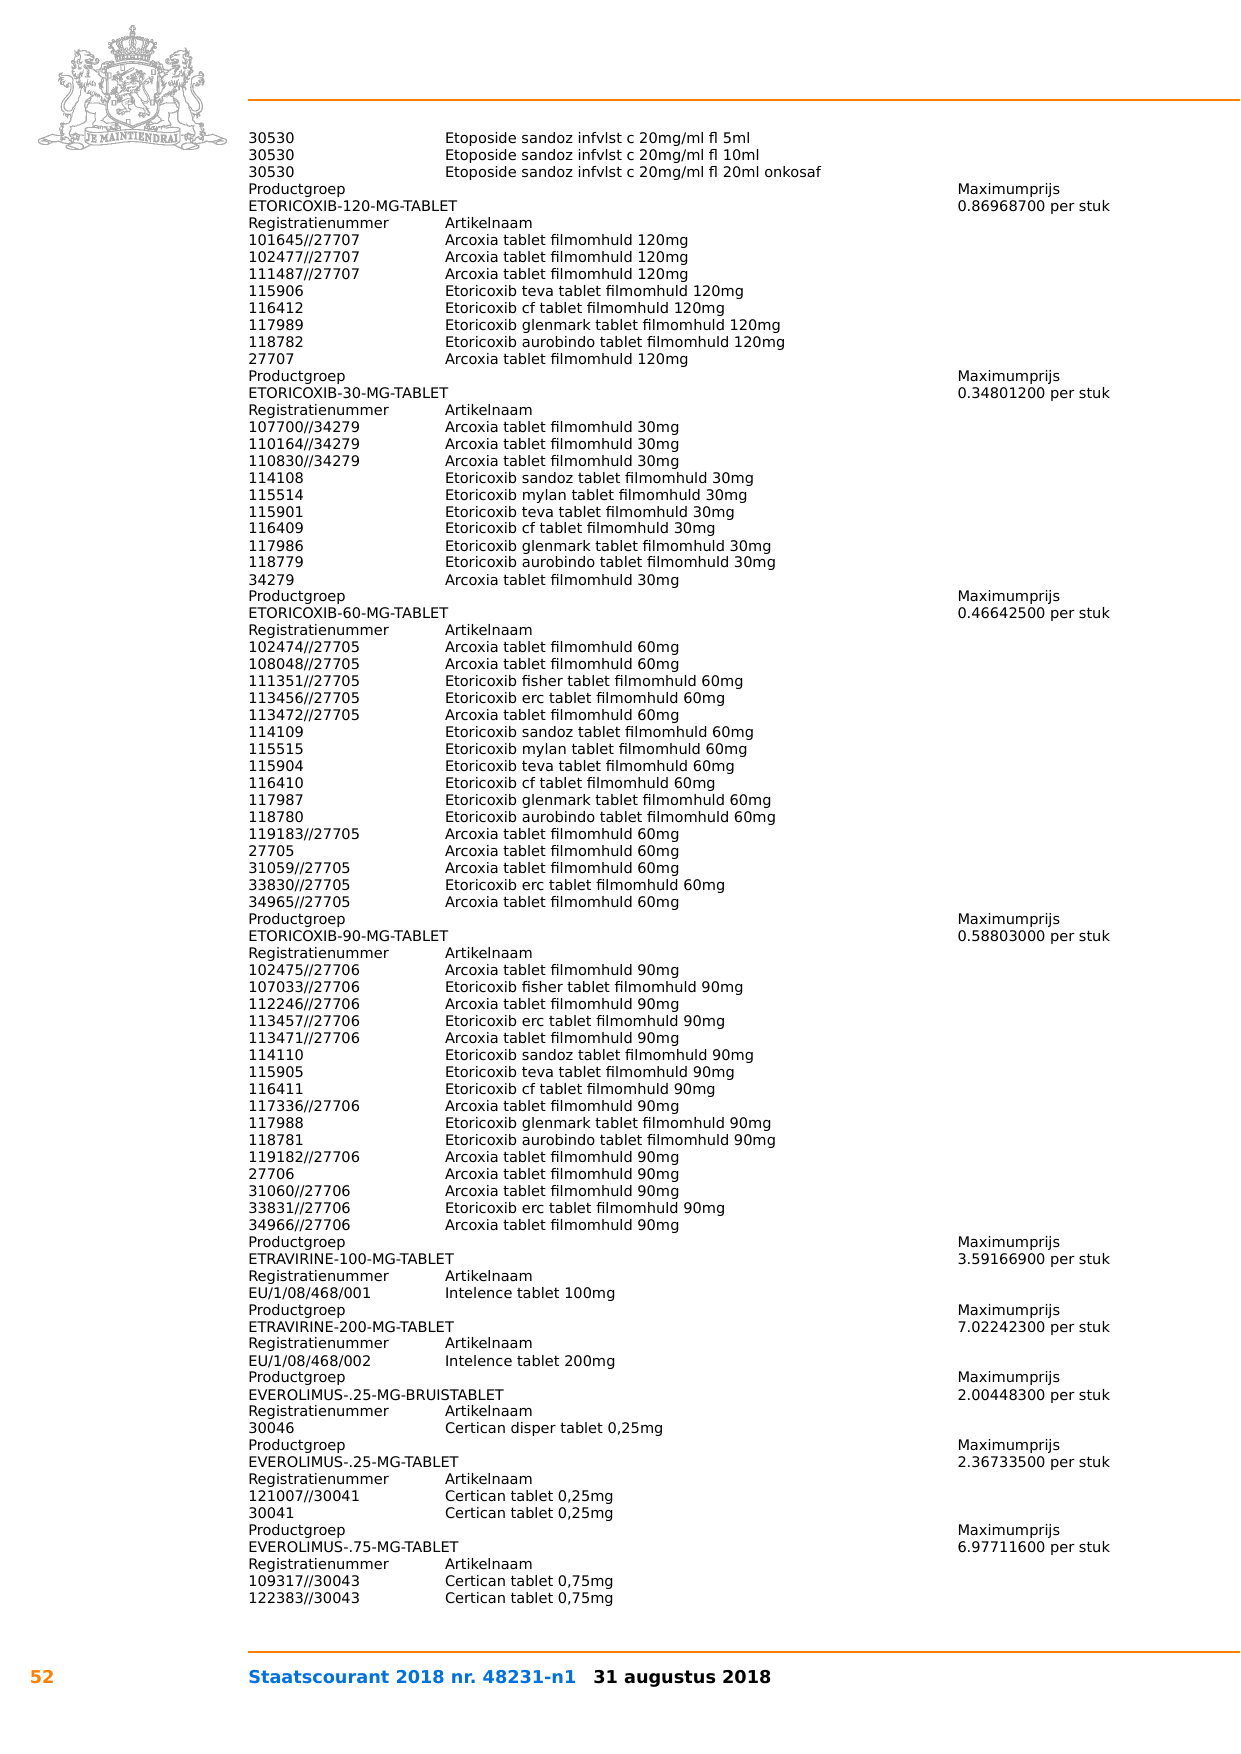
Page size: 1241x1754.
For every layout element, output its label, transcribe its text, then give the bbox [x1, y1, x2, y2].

table_cell 102477//27707 [248, 249, 439, 266]
table_cell Maximumprijs [951, 1234, 1163, 1251]
table_cell [951, 1353, 1163, 1369]
table_cell Certican tablet 0,25mg [439, 1505, 951, 1522]
table_cell 115905 [248, 1064, 439, 1081]
table_cell Arcoxia tablet filmomhuld 90mg [439, 996, 951, 1013]
table_cell [951, 877, 1163, 894]
table_cell [951, 520, 1163, 537]
table_cell 118780 [248, 809, 439, 826]
table_cell 115515 [248, 741, 439, 758]
table_cell [951, 639, 1163, 656]
table_cell 110830//34279 [248, 453, 439, 469]
table_cell Maximumprijs [951, 1522, 1163, 1539]
table_cell 118779 [248, 554, 439, 571]
table_cell [951, 470, 1163, 486]
table_cell Artikelnaam [439, 215, 951, 232]
table_cell Artikelnaam [439, 1471, 951, 1488]
table_cell Registratienummer [248, 1471, 439, 1488]
table_cell [951, 656, 1163, 673]
table_cell EVEROLIMUS-.25-MG-BRUISTABLET [248, 1386, 951, 1403]
table_cell [951, 538, 1163, 554]
table_cell [951, 334, 1163, 351]
table_cell 107700//34279 [248, 419, 439, 436]
table_cell Arcoxia tablet filmomhuld 60mg [439, 656, 951, 673]
table_cell [951, 1115, 1163, 1132]
table_cell [951, 419, 1163, 436]
table_cell 0.58803000 per stuk [951, 928, 1163, 945]
table_cell [951, 945, 1163, 962]
table_cell Etoricoxib sandoz tablet filmomhuld 90mg [439, 1047, 951, 1064]
table_cell 30530 [248, 164, 439, 181]
table_cell Arcoxia tablet filmomhuld 90mg [439, 1098, 951, 1115]
table_cell Etoricoxib aurobindo tablet filmomhuld 60mg [439, 809, 951, 826]
table_cell [439, 1301, 951, 1318]
table_cell Etoricoxib glenmark tablet filmomhuld 120mg [439, 317, 951, 334]
table_cell [951, 1149, 1163, 1166]
table_cell 115514 [248, 486, 439, 503]
table_cell [951, 486, 1163, 503]
table_cell Artikelnaam [439, 1268, 951, 1284]
table_cell 116412 [248, 300, 439, 317]
table_cell 2.00448300 per stuk [951, 1386, 1163, 1403]
table_cell [951, 809, 1163, 826]
table_cell 109317//30043 [248, 1573, 439, 1590]
table_cell Arcoxia tablet filmomhuld 30mg [439, 453, 951, 469]
table_cell 108048//27705 [248, 656, 439, 673]
table_cell 33830//27705 [248, 877, 439, 894]
table_cell Maximumprijs [951, 1369, 1163, 1386]
table_cell 34966//27706 [248, 1217, 439, 1233]
table_cell Etoricoxib fisher tablet filmomhuld 90mg [439, 979, 951, 996]
table_cell Productgroep [248, 588, 439, 605]
table_cell Etoricoxib glenmark tablet filmomhuld 60mg [439, 792, 951, 809]
table_cell [951, 215, 1163, 232]
table_cell Certican tablet 0,75mg [439, 1590, 951, 1607]
table_cell Etoricoxib aurobindo tablet filmomhuld 90mg [439, 1132, 951, 1149]
table_cell 116411 [248, 1081, 439, 1098]
table_cell [951, 962, 1163, 979]
table_cell [951, 843, 1163, 860]
table_cell Etoposide sandoz infvlst c 20mg/ml fl 20ml onkosaf [439, 164, 951, 181]
table_cell Maximumprijs [951, 911, 1163, 928]
table_cell Maximumprijs [951, 588, 1163, 605]
table_cell [951, 1556, 1163, 1573]
table_cell Arcoxia tablet filmomhuld 120mg [439, 351, 951, 368]
table_cell EU/1/08/468/001 [248, 1285, 439, 1301]
table_cell 114108 [248, 470, 439, 486]
table_cell Etoricoxib mylan tablet filmomhuld 30mg [439, 486, 951, 503]
table_cell Registratienummer [248, 622, 439, 639]
table_cell Etoricoxib teva tablet filmomhuld 30mg [439, 504, 951, 520]
table_cell Arcoxia tablet filmomhuld 90mg [439, 1217, 951, 1233]
table_cell [951, 571, 1163, 588]
table_cell [439, 1437, 951, 1454]
table_cell [951, 1047, 1163, 1064]
table_cell [951, 1488, 1163, 1505]
table_cell [951, 1030, 1163, 1047]
table_cell Maximumprijs [951, 368, 1163, 384]
table_cell Etoricoxib fisher tablet filmomhuld 60mg [439, 673, 951, 690]
table_cell ETORICOXIB-90-MG-TABLET [248, 928, 951, 945]
table_cell Artikelnaam [439, 1556, 951, 1573]
table_cell Productgroep [248, 1522, 439, 1539]
table_cell Productgroep [248, 368, 439, 384]
table_cell Arcoxia tablet filmomhuld 30mg [439, 436, 951, 452]
table_cell 112246//27706 [248, 996, 439, 1013]
table_cell Intelence tablet 200mg [439, 1353, 951, 1369]
table_cell Artikelnaam [439, 402, 951, 418]
table_cell [439, 1234, 951, 1251]
table_cell [951, 554, 1163, 571]
table_cell [439, 588, 951, 605]
table_cell 31060//27706 [248, 1183, 439, 1199]
table_cell Etoricoxib cf tablet filmomhuld 120mg [439, 300, 951, 317]
table_cell 117987 [248, 792, 439, 809]
table_cell [951, 622, 1163, 639]
table_cell [951, 1285, 1163, 1301]
table_cell 101645//27707 [248, 232, 439, 249]
table_cell 119182//27706 [248, 1149, 439, 1166]
table_cell Registratienummer [248, 215, 439, 232]
table_cell Etoricoxib teva tablet filmomhuld 90mg [439, 1064, 951, 1081]
table_cell [951, 979, 1163, 996]
table_cell [951, 1098, 1163, 1115]
table_cell [951, 996, 1163, 1013]
table_cell Arcoxia tablet filmomhuld 90mg [439, 1149, 951, 1166]
table_cell [951, 894, 1163, 911]
table_cell 111351//27705 [248, 673, 439, 690]
table_cell 118782 [248, 334, 439, 351]
table_cell 117989 [248, 317, 439, 334]
table_cell Arcoxia tablet filmomhuld 90mg [439, 962, 951, 979]
table_cell 27706 [248, 1166, 439, 1183]
table_cell [951, 1268, 1163, 1284]
table_cell Arcoxia tablet filmomhuld 60mg [439, 894, 951, 911]
table_cell Arcoxia tablet filmomhuld 90mg [439, 1030, 951, 1047]
table_cell Etoricoxib aurobindo tablet filmomhuld 120mg [439, 334, 951, 351]
table_cell [951, 1217, 1163, 1233]
table_cell Arcoxia tablet filmomhuld 120mg [439, 249, 951, 266]
table_cell 0.86968700 per stuk [951, 198, 1163, 215]
table_cell Etoposide sandoz infvlst c 20mg/ml fl 10ml [439, 147, 951, 164]
table_cell Etoricoxib cf tablet filmomhuld 90mg [439, 1081, 951, 1098]
table_cell [951, 1420, 1163, 1437]
table_cell 117986 [248, 538, 439, 554]
table_cell [439, 368, 951, 384]
table_cell [951, 351, 1163, 368]
table_cell Artikelnaam [439, 1403, 951, 1420]
table_cell 115901 [248, 504, 439, 520]
table_cell Etoricoxib erc tablet filmomhuld 60mg [439, 877, 951, 894]
table_cell Registratienummer [248, 1556, 439, 1573]
table_cell [951, 1590, 1163, 1607]
table_cell [951, 741, 1163, 758]
table_cell Etoricoxib aurobindo tablet filmomhuld 30mg [439, 554, 951, 571]
table_cell Etoricoxib erc tablet filmomhuld 60mg [439, 690, 951, 707]
table_cell Artikelnaam [439, 945, 951, 962]
table_cell 117336//27706 [248, 1098, 439, 1115]
table_cell [951, 758, 1163, 775]
table_cell 7.02242300 per stuk [951, 1319, 1163, 1335]
table_cell Intelence tablet 100mg [439, 1285, 951, 1301]
table_cell 115906 [248, 283, 439, 300]
table_cell 102475//27706 [248, 962, 439, 979]
table_cell [951, 1403, 1163, 1420]
table_cell 113472//27705 [248, 707, 439, 724]
table_cell Etoricoxib teva tablet filmomhuld 120mg [439, 283, 951, 300]
table_cell 30046 [248, 1420, 439, 1437]
table_cell Productgroep [248, 1234, 439, 1251]
table_cell Arcoxia tablet filmomhuld 60mg [439, 639, 951, 656]
table_cell [951, 792, 1163, 809]
table_cell ETRAVIRINE-200-MG-TABLET [248, 1319, 951, 1335]
table_cell 33831//27706 [248, 1200, 439, 1217]
table_cell 113457//27706 [248, 1013, 439, 1030]
table_cell Arcoxia tablet filmomhuld 60mg [439, 843, 951, 860]
table_cell EVEROLIMUS-.75-MG-TABLET [248, 1539, 951, 1556]
table_cell Certican tablet 0,75mg [439, 1573, 951, 1590]
table_cell 30530 [248, 147, 439, 164]
table_cell [439, 1369, 951, 1386]
table_cell Registratienummer [248, 1268, 439, 1284]
table_cell 0.46642500 per stuk [951, 605, 1163, 622]
table_cell Etoricoxib mylan tablet filmomhuld 60mg [439, 741, 951, 758]
table_cell [951, 130, 1163, 147]
table_cell EVEROLIMUS-.25-MG-TABLET [248, 1454, 951, 1471]
table_cell ETORICOXIB-120-MG-TABLET [248, 198, 951, 215]
table_cell [439, 911, 951, 928]
table_cell [951, 1132, 1163, 1149]
table_cell [951, 266, 1163, 283]
table_cell Arcoxia tablet filmomhuld 30mg [439, 419, 951, 436]
table_cell 122383//30043 [248, 1590, 439, 1607]
table_cell Arcoxia tablet filmomhuld 120mg [439, 266, 951, 283]
table_cell 3.59166900 per stuk [951, 1251, 1163, 1267]
table_cell 114110 [248, 1047, 439, 1064]
table_cell Registratienummer [248, 1335, 439, 1352]
table_cell 117988 [248, 1115, 439, 1132]
table_cell 113456//27705 [248, 690, 439, 707]
table_cell 119183//27705 [248, 826, 439, 843]
table_cell Maximumprijs [951, 1437, 1163, 1454]
table_cell [951, 300, 1163, 317]
table_cell Maximumprijs [951, 181, 1163, 198]
table_cell Etoricoxib erc tablet filmomhuld 90mg [439, 1200, 951, 1217]
table_cell [951, 860, 1163, 877]
table_cell Registratienummer [248, 402, 439, 418]
table_cell Artikelnaam [439, 622, 951, 639]
table_cell 6.97711600 per stuk [951, 1539, 1163, 1556]
table_cell [951, 402, 1163, 418]
table_cell [951, 1200, 1163, 1217]
table_cell Arcoxia tablet filmomhuld 60mg [439, 860, 951, 877]
table_cell Productgroep [248, 181, 439, 198]
table_cell [951, 1505, 1163, 1522]
picture [38, 25, 227, 150]
table_cell 110164//34279 [248, 436, 439, 452]
table_cell 121007//30041 [248, 1488, 439, 1505]
table_cell Artikelnaam [439, 1335, 951, 1352]
table_cell [951, 775, 1163, 792]
table_cell 27707 [248, 351, 439, 368]
table_cell Arcoxia tablet filmomhuld 90mg [439, 1183, 951, 1199]
table_cell [951, 1166, 1163, 1183]
table_cell EU/1/08/468/002 [248, 1353, 439, 1369]
table_cell Arcoxia tablet filmomhuld 120mg [439, 232, 951, 249]
table_cell [951, 147, 1163, 164]
table_cell Registratienummer [248, 1403, 439, 1420]
table_cell [951, 1471, 1163, 1488]
table_cell [951, 1183, 1163, 1199]
table_cell [951, 504, 1163, 520]
table_cell 34965//27705 [248, 894, 439, 911]
table_cell 30041 [248, 1505, 439, 1522]
table_cell ETRAVIRINE-100-MG-TABLET [248, 1251, 951, 1267]
table_cell 116410 [248, 775, 439, 792]
table_cell Etoricoxib cf tablet filmomhuld 60mg [439, 775, 951, 792]
table_cell 34279 [248, 571, 439, 588]
table_cell Arcoxia tablet filmomhuld 60mg [439, 707, 951, 724]
table_cell ETORICOXIB-30-MG-TABLET [248, 385, 951, 402]
table_cell [951, 1064, 1163, 1081]
table_cell Etoricoxib sandoz tablet filmomhuld 60mg [439, 724, 951, 741]
table_cell Arcoxia tablet filmomhuld 90mg [439, 1166, 951, 1183]
table_cell 114109 [248, 724, 439, 741]
table_cell ETORICOXIB-60-MG-TABLET [248, 605, 951, 622]
table_cell Etoricoxib teva tablet filmomhuld 60mg [439, 758, 951, 775]
table_cell [951, 724, 1163, 741]
table_cell [951, 1081, 1163, 1098]
table_cell [951, 283, 1163, 300]
table_cell Etoricoxib glenmark tablet filmomhuld 90mg [439, 1115, 951, 1132]
table_cell Etoricoxib erc tablet filmomhuld 90mg [439, 1013, 951, 1030]
table_cell [951, 164, 1163, 181]
table_cell Maximumprijs [951, 1301, 1163, 1318]
table_cell [951, 317, 1163, 334]
table_cell 113471//27706 [248, 1030, 439, 1047]
table_cell Arcoxia tablet filmomhuld 60mg [439, 826, 951, 843]
table_cell 102474//27705 [248, 639, 439, 656]
table_cell [951, 249, 1163, 266]
table_cell [951, 673, 1163, 690]
table_cell [951, 1335, 1163, 1352]
table_cell Productgroep [248, 1369, 439, 1386]
table_cell 116409 [248, 520, 439, 537]
table_cell [951, 1573, 1163, 1590]
table_cell 111487//27707 [248, 266, 439, 283]
table_cell 2.36733500 per stuk [951, 1454, 1163, 1471]
table_cell [951, 232, 1163, 249]
table_cell 31059//27705 [248, 860, 439, 877]
table_cell [439, 181, 951, 198]
table_cell 107033//27706 [248, 979, 439, 996]
table_cell Etoricoxib glenmark tablet filmomhuld 30mg [439, 538, 951, 554]
table_cell [951, 707, 1163, 724]
table_cell 115904 [248, 758, 439, 775]
table_cell [951, 436, 1163, 452]
table_cell Etoposide sandoz infvlst c 20mg/ml fl 5ml [439, 130, 951, 147]
table_cell 118781 [248, 1132, 439, 1149]
table_cell 27705 [248, 843, 439, 860]
table_cell 30530 [248, 130, 439, 147]
table_cell 0.34801200 per stuk [951, 385, 1163, 402]
table_cell Productgroep [248, 911, 439, 928]
table_cell Certican disper tablet 0,25mg [439, 1420, 951, 1437]
table_cell [951, 826, 1163, 843]
table_cell [439, 1522, 951, 1539]
table_cell [951, 453, 1163, 469]
table_cell Productgroep [248, 1301, 439, 1318]
table_cell [951, 690, 1163, 707]
table_cell [951, 1013, 1163, 1030]
table_cell Etoricoxib sandoz tablet filmomhuld 30mg [439, 470, 951, 486]
table_cell Productgroep [248, 1437, 439, 1454]
table_cell Registratienummer [248, 945, 439, 962]
table_cell Arcoxia tablet filmomhuld 30mg [439, 571, 951, 588]
table_cell Certican tablet 0,25mg [439, 1488, 951, 1505]
table_cell Etoricoxib cf tablet filmomhuld 30mg [439, 520, 951, 537]
